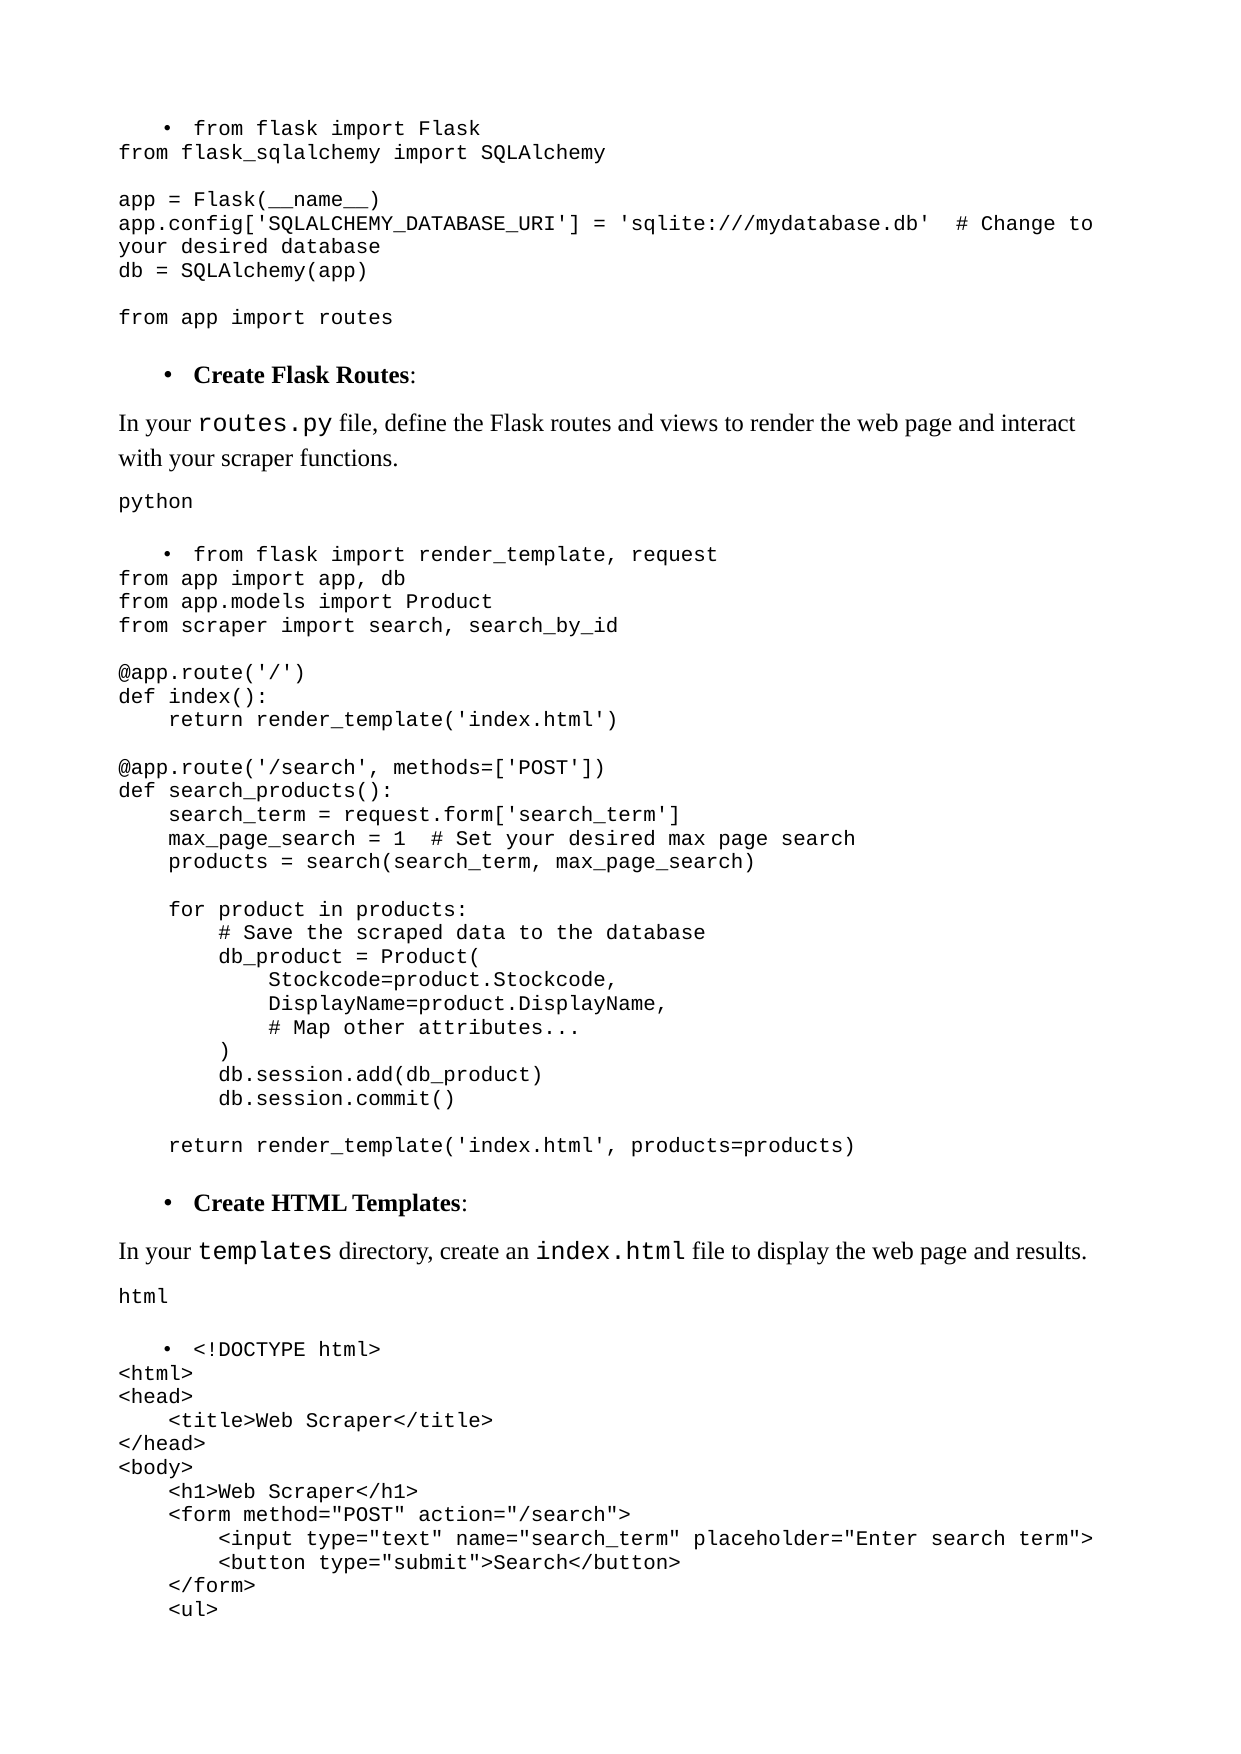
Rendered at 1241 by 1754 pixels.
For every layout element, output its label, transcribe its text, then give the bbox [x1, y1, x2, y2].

text ) [118, 1040, 1122, 1064]
text In your routes.py file, define the Flask routes and views to render the web page and interact with your scraper functions. [118, 408, 1122, 472]
text return render_template('index.html', products=products) [118, 1135, 1122, 1159]
list <!DOCTYPE html> [164, 1339, 1122, 1362]
text <body> [118, 1457, 1122, 1481]
text DisplayName=product.DisplayName, [118, 993, 1122, 1017]
text <ul> [118, 1599, 1122, 1623]
text from app.models import Product [118, 591, 1122, 615]
text </head> [118, 1433, 1122, 1457]
text <title>Web Scraper</title> [118, 1410, 1122, 1433]
text <html> [118, 1362, 1122, 1386]
text <h1>Web Scraper</h1> [118, 1481, 1122, 1504]
text <form method="POST" action="/search"> [118, 1504, 1122, 1528]
text from flask_sqlalchemy import SQLAlchemy [118, 142, 1122, 165]
text Stockcode=product.Stockcode, [118, 969, 1122, 993]
text from app import app, db [118, 567, 1122, 591]
list from flask import Flask [164, 118, 1122, 142]
text In your templates directory, create an index.html file to display the web page and results. [118, 1236, 1122, 1267]
text db_product = Product( [118, 946, 1122, 969]
text for product in products: [118, 898, 1122, 922]
text </form> [118, 1575, 1122, 1599]
text <head> [118, 1386, 1122, 1410]
text products = search(search_term, max_page_search) [118, 851, 1122, 875]
text <input type="text" name="search_term" placeholder="Enter search term"> [118, 1528, 1122, 1552]
text app.config['SQLALCHEMY_DATABASE_URI'] = 'sqlite:///mydatabase.db' # Change to your desired database [118, 213, 1122, 260]
text return render_template('index.html') [118, 709, 1122, 733]
text db.session.commit() [118, 1088, 1122, 1111]
list Create Flask Routes: [164, 360, 1122, 389]
text html [118, 1286, 1122, 1309]
text # Save the scraped data to the database [118, 922, 1122, 946]
text @app.route('/search', methods=['POST']) [118, 757, 1122, 780]
text python [118, 491, 1122, 514]
text @app.route('/') [118, 662, 1122, 686]
text <button type="submit">Search</button> [118, 1552, 1122, 1575]
text db.session.add(db_product) [118, 1064, 1122, 1088]
text # Map other attributes... [118, 1017, 1122, 1040]
list from flask import render_template, request [164, 544, 1122, 567]
text max_page_search = 1 # Set your desired max page search [118, 828, 1122, 851]
text def index(): [118, 686, 1122, 709]
text from app import routes [118, 307, 1122, 331]
text search_term = request.form['search_term'] [118, 804, 1122, 828]
text from scraper import search, search_by_id [118, 615, 1122, 638]
text app = Flask(__name__) [118, 189, 1122, 213]
text db = SQLAlchemy(app) [118, 260, 1122, 284]
text def search_products(): [118, 780, 1122, 804]
list Create HTML Templates: [164, 1188, 1122, 1217]
